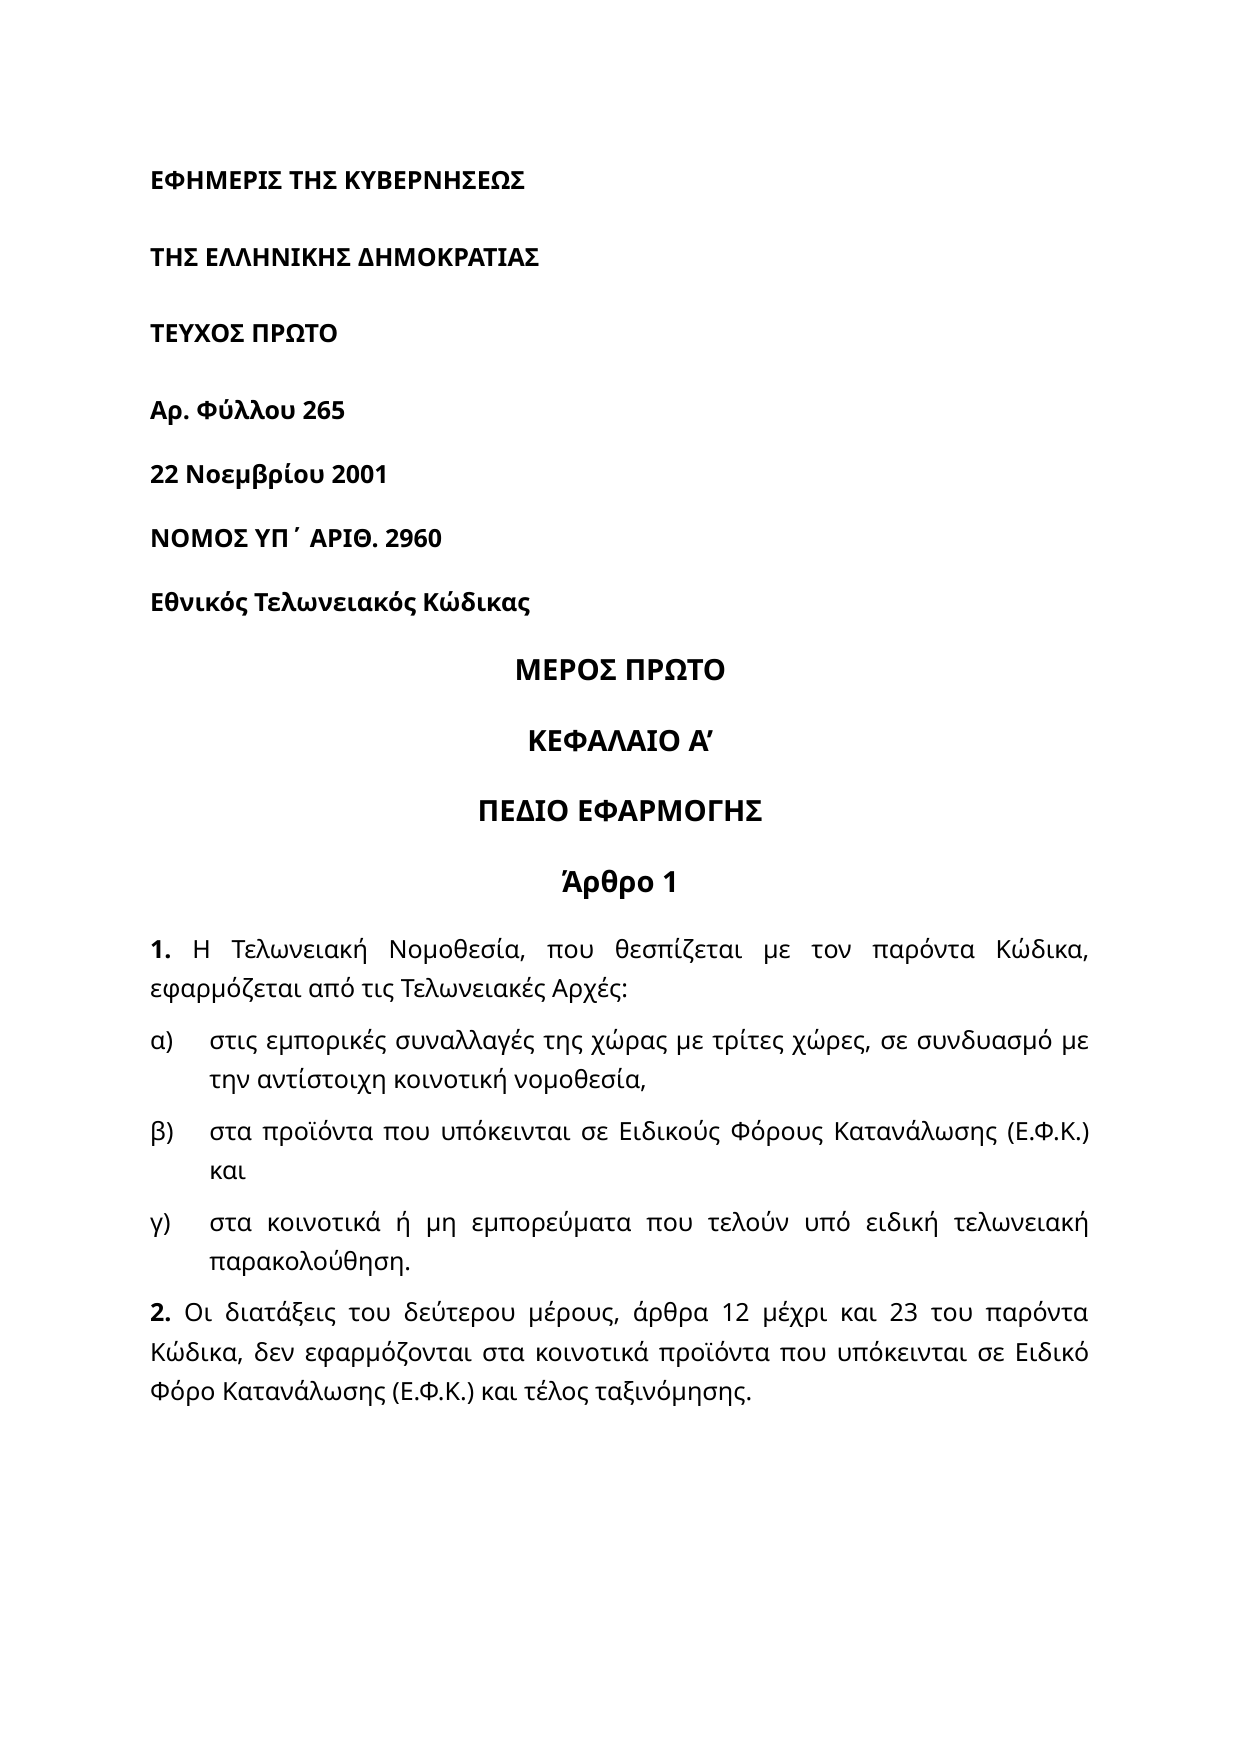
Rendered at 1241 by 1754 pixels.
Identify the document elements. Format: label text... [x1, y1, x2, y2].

subtitle ΜΕΡΟΣ ΠΡΩΤΟ [150, 649, 1090, 689]
title ΤΗΣ ΕΛΛΗΝΙΚΗΣ ΔΗΜΟΚΡΑΤΙΑΣ [150, 239, 1090, 273]
subtitle ΚΕΦΑΛΑΙΟ Α’ [150, 720, 1090, 759]
list α) στις εμπορικές συναλλαγές της χώρας με τρίτες χώρες, σε συνδυασμό με την αντίστοιχη κοινοτική νομοθεσία, [150, 1022, 1090, 1096]
list β) στα προϊόντα που υπόκεινται σε Ειδικούς Φόρους Κατανάλωσης (Ε.Φ.Κ.) και [150, 1113, 1090, 1187]
text Εθνικός Τελωνειακός Κώδικας [150, 585, 1090, 619]
subtitle ΠΕΔΙΟ ΕΦΑΡΜΟΓΗΣ [150, 790, 1090, 830]
title ΕΦΗΜΕΡΙΣ ΤΗΣ ΚΥΒΕΡΝΗΣΕΩΣ [150, 162, 1090, 197]
text Αρ. Φύλλου 265 [150, 392, 1090, 427]
list γ) στα κοινοτικά ή μη εμπορεύματα που τελούν υπό ειδική τελωνειακή παρακολούθηση. [150, 1204, 1090, 1277]
text 22 Νοεμβρίου 2001 [150, 457, 1090, 491]
subtitle Άρθρο 1 [150, 861, 1090, 901]
text ΝΟΜΟΣ ΥΠ΄ ΑΡΙΘ. 2960 [150, 521, 1090, 555]
text 1. Η Τελωνειακή Νομοθεσία, που θεσπίζεται με τον παρόντα Κώδικα, εφαρμόζεται από τις Τελωνειακές Αρχές: [150, 932, 1090, 1005]
title ΤΕΥΧΟΣ ΠΡΩΤΟ [150, 316, 1090, 350]
text 2. Οι διατάξεις του δεύτερου μέρους, άρθρα 12 μέχρι και 23 του παρόντα Κώδικα, δεν εφαρμόζονται στα κοινοτικά προϊόντα που υπόκεινται σε Ειδικό Φόρο Κατανάλωσης (Ε.Φ.Κ.) και τέλος ταξινόμησης. [150, 1295, 1090, 1407]
